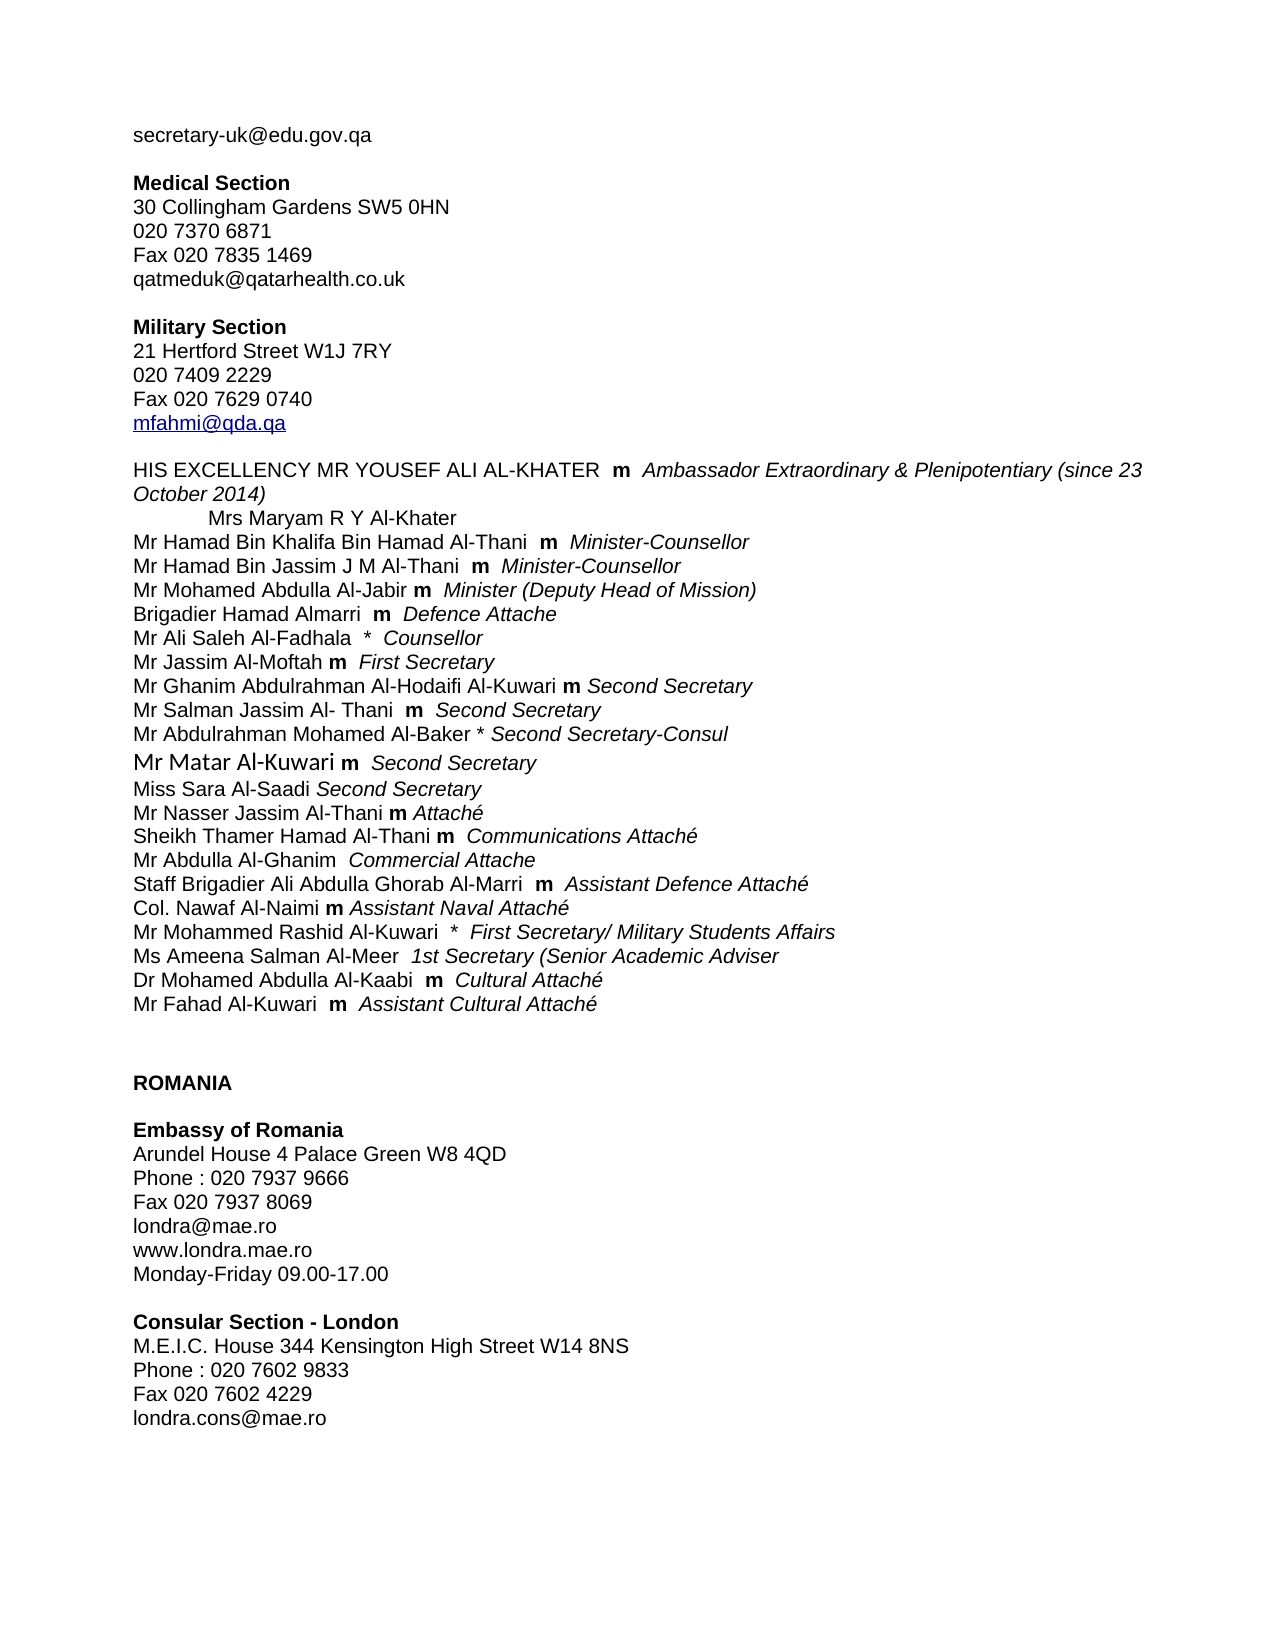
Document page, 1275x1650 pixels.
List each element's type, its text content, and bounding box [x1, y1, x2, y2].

text Dr Mohamed Abdulla Al-Kaabi m Cultural Attaché [133, 968, 1181, 992]
text Col. Nawaf Al-Naimi m Assistant Naval Attaché [133, 896, 1181, 920]
text Fax 020 7602 4229 [133, 1382, 1181, 1406]
text Mr Hamad Bin Jassim J M Al-Thani m Minister-Counsellor [133, 554, 1181, 578]
text Phone : 020 7602 9833 [133, 1358, 1181, 1382]
text Embassy of Romania [133, 1118, 1181, 1142]
text Mr Abdulla Al-Ghanim Commercial Attache [133, 848, 1181, 872]
text 21 Hertford Street W1J 7RY [133, 338, 1181, 362]
text Mr Ali Saleh Al-Fadhala * Counsellor [133, 626, 1181, 650]
text Medical Section [133, 171, 1181, 195]
text Fax 020 7835 1469 [133, 243, 1181, 267]
text HIS EXCELLENCY MR YOUSEF ALI AL-KHATER m Ambassador Extraordinary & Plenipotentiary (since 23 October 2014) [133, 458, 1181, 506]
text Mrs Maryam R Y Al-Khater [133, 506, 1181, 530]
subtitle ROMANIA [133, 1070, 1181, 1094]
text www.londra.mae.ro [133, 1238, 1181, 1262]
text Mr Abdulrahman Mohamed Al-Baker * Second Secretary-Consul [133, 722, 1181, 746]
text Mr Ghanim Abdulrahman Al-Hodaifi Al-Kuwari m Second Secretary [133, 674, 1181, 698]
text Miss Sara Al-Saadi Second Secretary [133, 776, 1181, 800]
text Mr Mohammed Rashid Al-Kuwari * First Secretary/ Military Students Affairs [133, 920, 1181, 944]
text londra.cons@mae.ro [133, 1406, 1181, 1430]
text M.E.I.C. House 344 Kensington High Street W14 8NS [133, 1334, 1181, 1358]
text Mr Mohamed Abdulla Al-Jabir m Minister (Deputy Head of Mission) [133, 578, 1181, 602]
text Mr Salman Jassim Al- Thani m Second Secretary [133, 698, 1181, 722]
text Mr Nasser Jassim Al-Thani m Attaché [133, 800, 1181, 824]
text 020 7409 2229 [133, 362, 1181, 386]
text 30 Collingham Gardens SW5 0HN [133, 195, 1181, 219]
text qatmeduk@qatarhealth.co.uk [133, 267, 1181, 291]
text Mr Hamad Bin Khalifa Bin Hamad Al-Thani m Minister-Counsellor [133, 530, 1181, 554]
text Mr Jassim Al-Moftah m First Secretary [133, 650, 1181, 674]
text Consular Section - London [133, 1310, 1181, 1334]
text secretary-uk@edu.gov.qa [133, 123, 1181, 147]
text Sheikh Thamer Hamad Al-Thani m Communications Attaché [133, 824, 1181, 848]
text Brigadier Hamad Almarri m Defence Attache [133, 602, 1181, 626]
text Phone : 020 7937 9666 [133, 1166, 1181, 1190]
text Mr Fahad Al-Kuwari m Assistant Cultural Attaché [133, 992, 1181, 1016]
text 020 7370 6871 [133, 219, 1181, 243]
text londra@mae.ro [133, 1214, 1181, 1238]
text Staff Brigadier Ali Abdulla Ghorab Al-Marri m Assistant Defence Attaché [133, 872, 1181, 896]
text Arundel House 4 Palace Green W8 4QD [133, 1142, 1181, 1166]
text Mr Matar Al-Kuwari m Second Secretary [133, 746, 1181, 776]
text mfahmi@qda.qa [133, 410, 1181, 434]
text Monday-Friday 09.00-17.00 [133, 1262, 1181, 1286]
text Ms Ameena Salman Al-Meer 1st Secretary (Senior Academic Adviser [133, 944, 1181, 968]
text Fax 020 7629 0740 [133, 386, 1181, 410]
text Fax 020 7937 8069 [133, 1190, 1181, 1214]
text Military Section [133, 314, 1181, 338]
